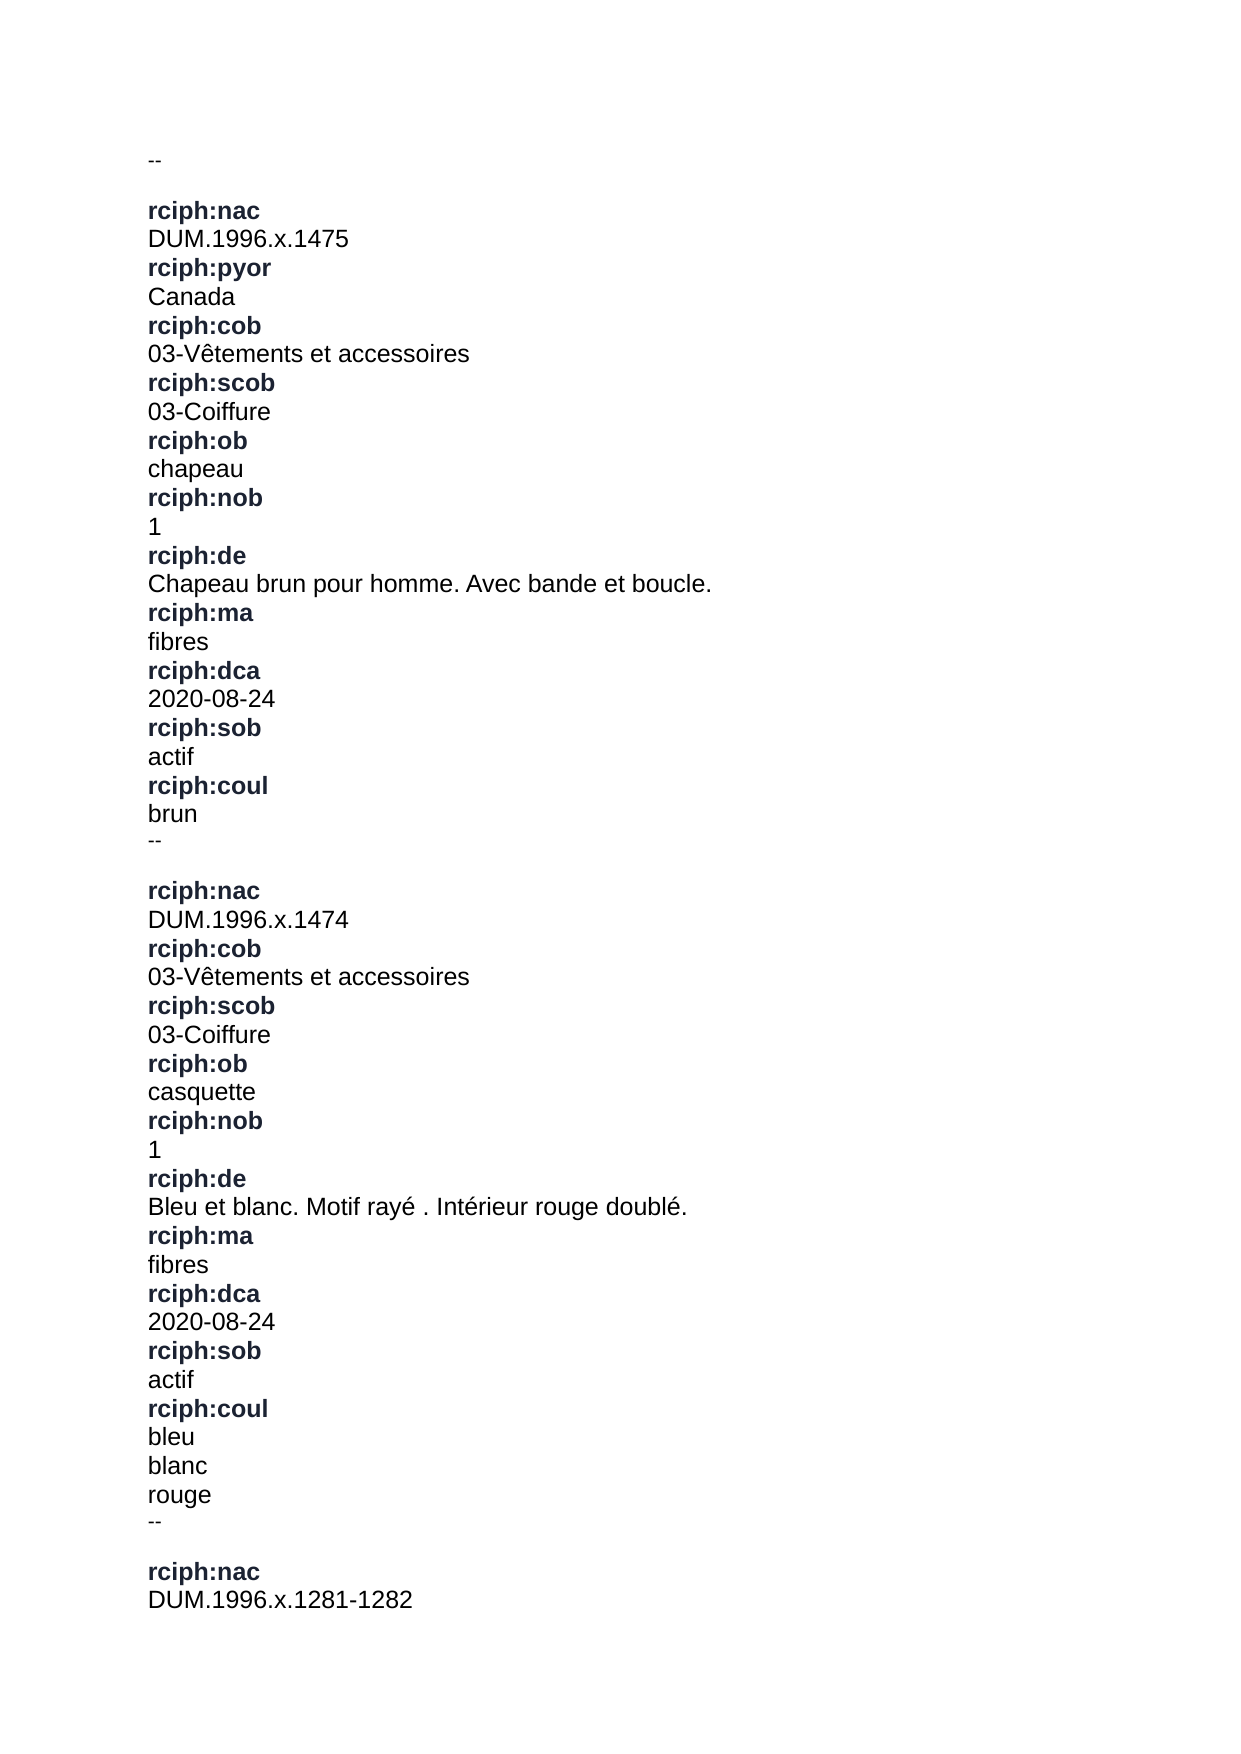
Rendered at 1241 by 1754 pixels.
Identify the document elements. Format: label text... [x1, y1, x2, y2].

text blanc [148, 1451, 1092, 1480]
text rciph:dca [148, 1278, 1092, 1307]
text rciph:coul [148, 1393, 1092, 1422]
text casquette [148, 1077, 1092, 1106]
text rouge [148, 1480, 1092, 1508]
text rciph:nac [148, 876, 1092, 905]
text rciph:pyor [148, 253, 1092, 282]
text rciph:ob [148, 426, 1092, 454]
text actif [148, 1365, 1092, 1393]
text 03-Vêtements et accessoires [148, 339, 1092, 368]
text rciph:de [148, 541, 1092, 569]
text chapeau [148, 454, 1092, 483]
text rciph:scob [148, 991, 1092, 1020]
text 1 [148, 512, 1092, 541]
text Chapeau brun pour homme. Avec bande et boucle. [148, 569, 1092, 598]
text rciph:nob [148, 483, 1092, 512]
text 03-Vêtements et accessoires [148, 962, 1092, 991]
text DUM.1996.x.1281-1282 [148, 1585, 1092, 1614]
text rciph:de [148, 1163, 1092, 1192]
text brun [148, 799, 1092, 828]
text Bleu et blanc. Motif rayé . Intérieur rouge doublé. [148, 1192, 1092, 1221]
text fibres [148, 627, 1092, 656]
text rciph:sob [148, 1336, 1092, 1365]
text actif [148, 742, 1092, 771]
text 2020-08-24 [148, 684, 1092, 713]
text DUM.1996.x.1474 [148, 905, 1092, 933]
text -- [148, 1508, 1092, 1532]
text -- [148, 828, 1092, 852]
text rciph:cob [148, 311, 1092, 339]
text rciph:dca [148, 656, 1092, 684]
text 1 [148, 1135, 1092, 1163]
text rciph:scob [148, 368, 1092, 397]
text rciph:ma [148, 598, 1092, 627]
text -- [148, 148, 1092, 172]
text Canada [148, 282, 1092, 311]
text rciph:nob [148, 1106, 1092, 1135]
text bleu [148, 1422, 1092, 1451]
text rciph:ob [148, 1048, 1092, 1077]
text rciph:nac [148, 196, 1092, 224]
text DUM.1996.x.1475 [148, 224, 1092, 253]
text 03-Coiffure [148, 1020, 1092, 1048]
text rciph:ma [148, 1221, 1092, 1250]
text rciph:nac [148, 1556, 1092, 1585]
text fibres [148, 1250, 1092, 1278]
text 2020-08-24 [148, 1307, 1092, 1336]
text rciph:cob [148, 933, 1092, 962]
text rciph:sob [148, 713, 1092, 742]
text rciph:coul [148, 771, 1092, 799]
text 03-Coiffure [148, 397, 1092, 426]
